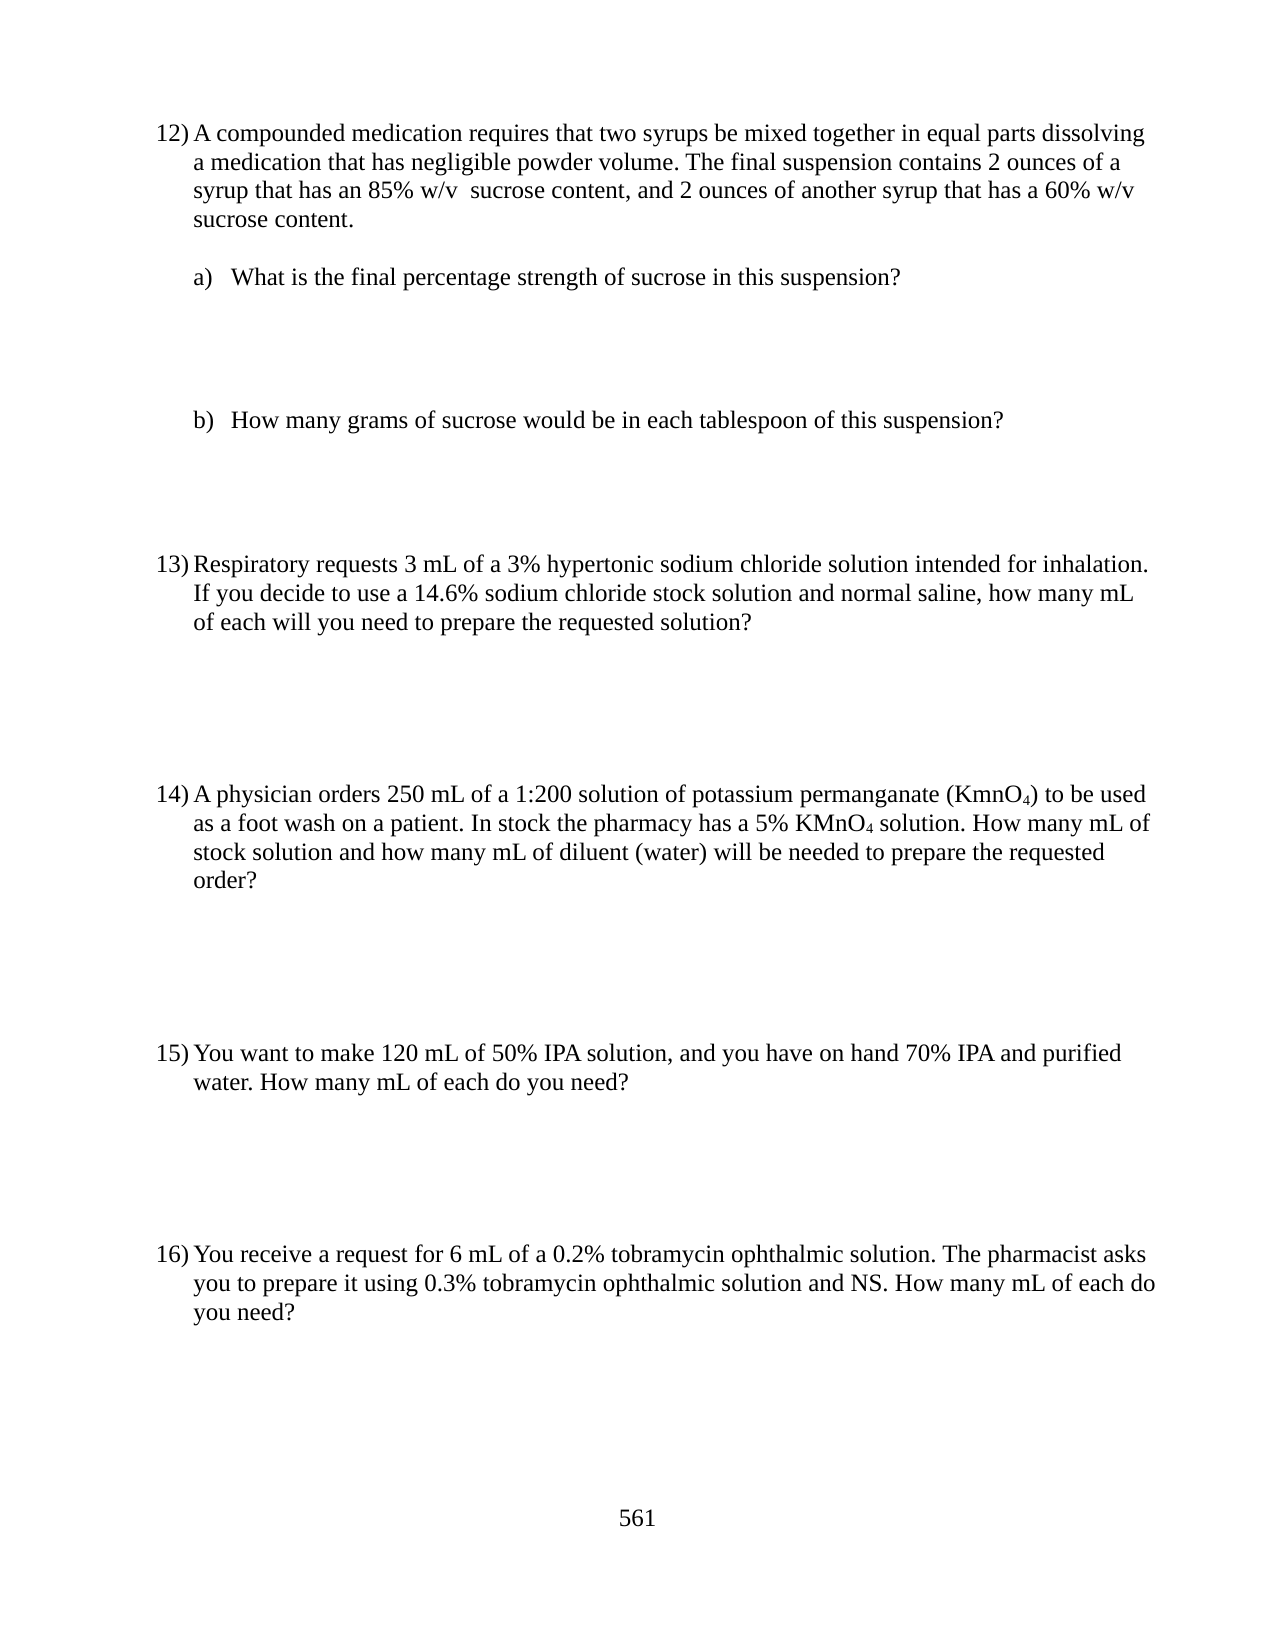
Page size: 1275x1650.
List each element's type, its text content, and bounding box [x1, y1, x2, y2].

list You receive a request for 6 mL of a 0.2% tobramycin ophthalmic solution. The pharmacist asks you to prepare it using 0.3% tobramycin ophthalmic solution and NS. How many mL of each do you need? [156, 1239, 1157, 1326]
list Respiratory requests 3 mL of a 3% hypertonic sodium chloride solution intended for inhalation. If you decide to use a 14.6% sodium chloride stock solution and normal saline, how many mL of each will you need to prepare the requested solution? [156, 549, 1157, 636]
list What is the final percentage strength of sucrose in this suspension? [193, 262, 1157, 291]
list You want to make 120 mL of 50% IPA solution, and you have on hand 70% IPA and purified water. How many mL of each do you need? [156, 1038, 1157, 1096]
list A physician orders 250 mL of a 1:200 solution of potassium permanganate (KmnO4) to be used as a foot wash on a patient. In stock the pharmacy has a 5% KMnO4 solution. How many mL of stock solution and how many mL of diluent (water) will be needed to prepare the requested order? [156, 779, 1157, 894]
list How many grams of sucrose would be in each tablespoon of this suspension? [193, 406, 1157, 434]
list A compounded medication requires that two syrups be mixed together in equal parts dissolving a medication that has negligible powder volume. The final suspension contains 2 ounces of a syrup that has an 85% w/v sucrose content, and 2 ounces of another syrup that has a 60% w/v sucrose content. [156, 118, 1157, 233]
